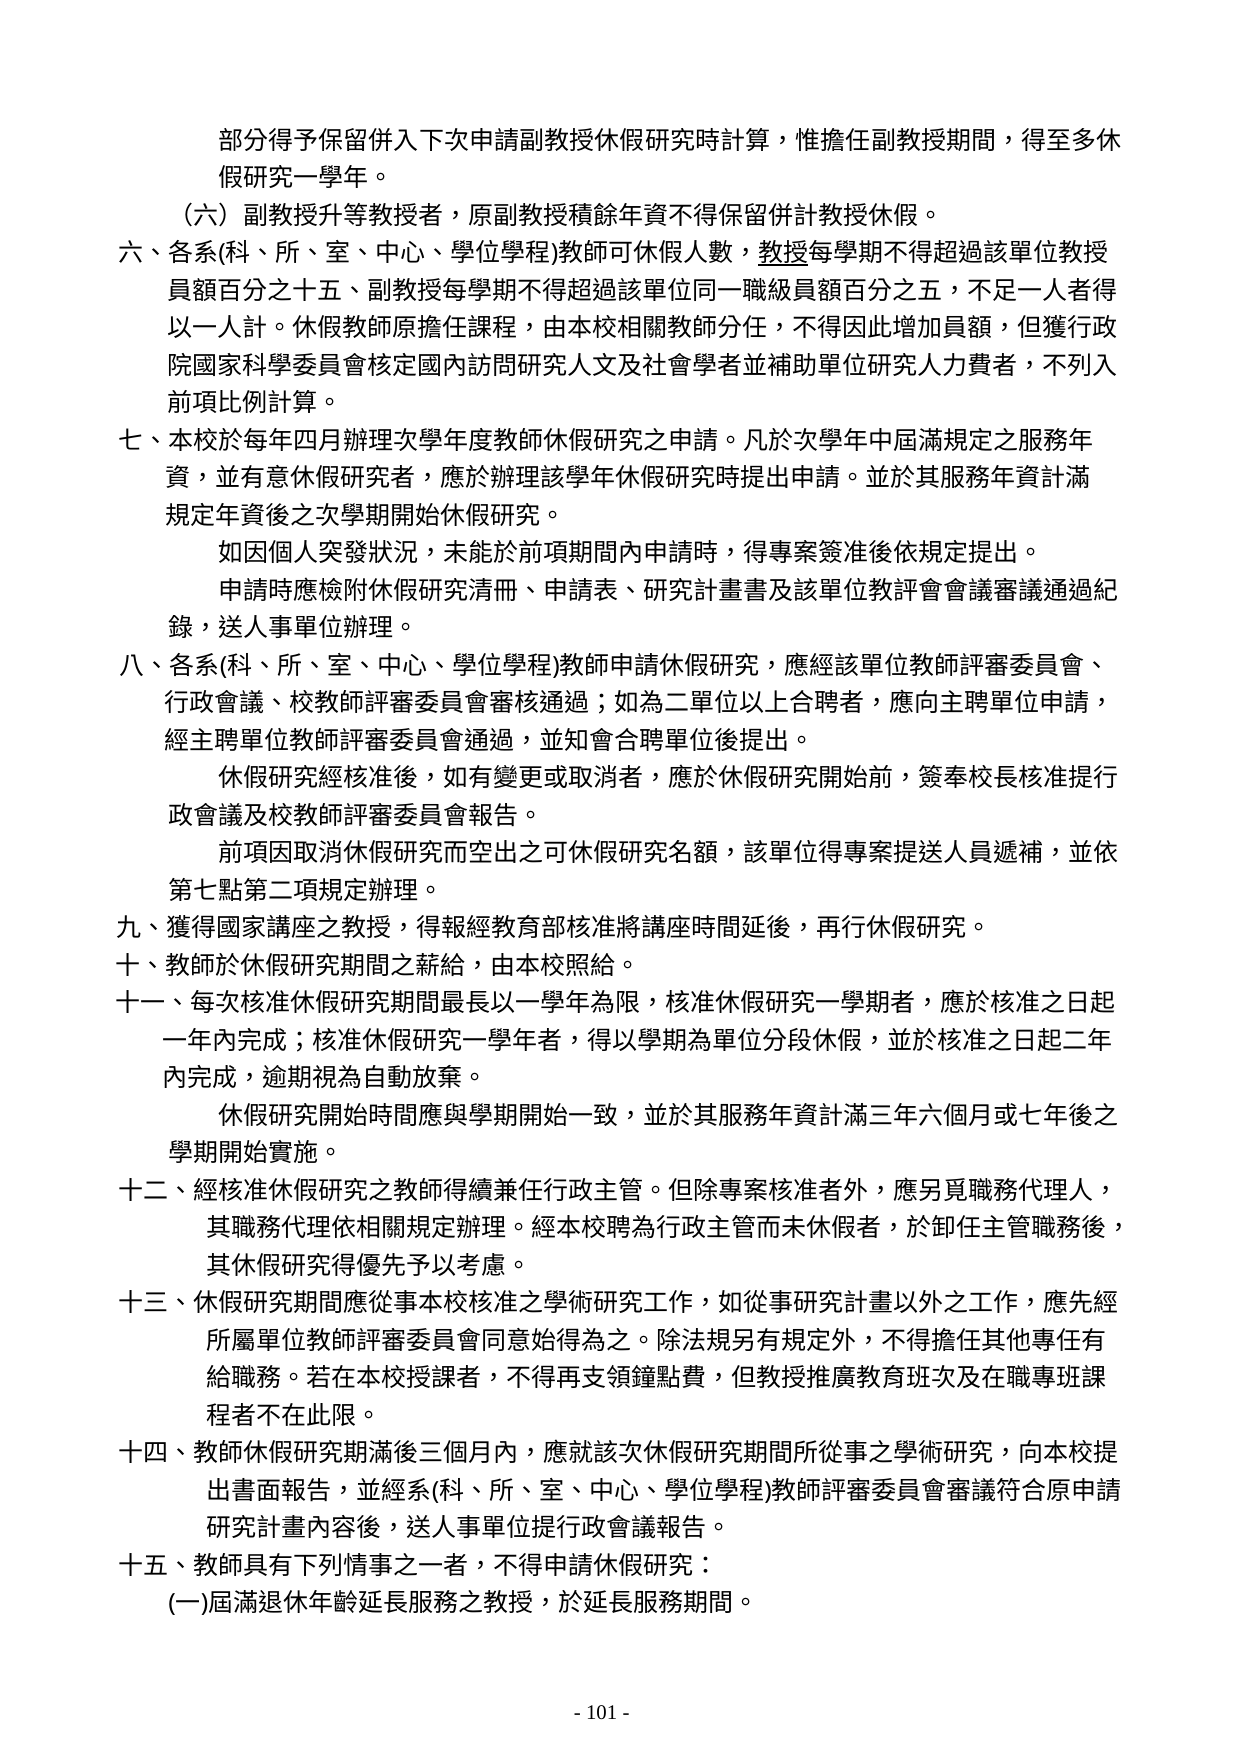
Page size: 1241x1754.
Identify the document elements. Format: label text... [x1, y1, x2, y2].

text 十三、休假研究期間應從事本校核准之學術研究工作，如從事研究計畫以外之工作，應先經所屬單位教師評審委員會同意始得為之。除法規另有規定外，不得擔任其他專任有給職務。若在本校授課者，不得再支領鐘點費，但教授推廣教育班次及在職專班課程者不在此限。 [118, 1282, 1122, 1432]
text 十一、每次核准休假研究期間最長以一學年為限，核准休假研究一學期者，應於核准之日起一年內完成；核准休假研究一學年者，得以學期為單位分段休假，並於核准之日起二年內完成，逾期視為自動放棄。 [115, 982, 1122, 1094]
text 九、獲得國家講座之教授，得報經教育部核准將講座時間延後，再行休假研究。 [117, 907, 1122, 944]
text 前項因取消休假研究而空出之可休假研究名額，該單位得專案提送人員遞補，並依第七點第二項規定辦理。 [168, 832, 1122, 907]
text 休假研究經核准後，如有變更或取消者，應於休假研究開始前，簽奉校長核准提行政會議及校教師評審委員會報告。 [168, 757, 1122, 832]
text 八、各系(科、所、室、中心、學位學程)教師申請休假研究，應經該單位教師評審委員會、行政會議、校教師評審委員會審核通過；如為二單位以上合聘者，應向主聘單位申請，經主聘單位教師評審委員會通過，並知會合聘單位後提出。 [119, 644, 1122, 757]
text 六、各系(科、所、室、中心、學位學程)教師可休假人數，教授每學期不得超過該單位教授員額百分之十五、副教授每學期不得超過該單位同一職級員額百分之五，不足一人者得以一人計。休假教師原擔任課程，由本校相關教師分任，不得因此增加員額，但獲行政院國家科學委員會核定國內訪問研究人文及社會學者並補助單位研究人力費者，不列入前項比例計算。 [118, 232, 1122, 419]
text 申請時應檢附休假研究清冊、申請表、研究計畫書及該單位教評會會議審議通過紀錄，送人事單位辦理。 [168, 569, 1122, 644]
text 十二、經核准休假研究之教師得續兼任行政主管。但除專案核准者外，應另覓職務代理人，其職務代理依相關規定辦理。經本校聘為行政主管而未休假者，於卸任主管職務後，其休假研究得優先予以考慮。 [118, 1169, 1122, 1282]
text 七、本校於每年四月辦理次學年度教師休假研究之申請。凡於次學年中屆滿規定之服務年資，並有意休假研究者，應於辦理該學年休假研究時提出申請。並於其服務年資計滿規定年資後之次學期開始休假研究。 [118, 419, 1100, 532]
text 十五、教師具有下列情事之一者，不得申請休假研究： [118, 1544, 1122, 1582]
text 部分得予保留併入下次申請副教授休假研究時計算，惟擔任副教授期間，得至多休假研究一學年。 [168, 119, 1122, 194]
text 十四、教師休假研究期滿後三個月內，應就該次休假研究期間所從事之學術研究，向本校提出書面報告，並經系(科、所、室、中心、學位學程)教師評審委員會審議符合原申請研究計畫內容後，送人事單位提行政會議報告。 [118, 1432, 1122, 1544]
text （六）副教授升等教授者，原副教授積餘年資不得保留併計教授休假。 [168, 194, 1122, 232]
text 十、教師於休假研究期間之薪給，由本校照給。 [115, 944, 1122, 982]
text 休假研究開始時間應與學期開始一致，並於其服務年資計滿三年六個月或七年後之學期開始實施。 [168, 1094, 1122, 1169]
text 如因個人突發狀況，未能於前項期間內申請時，得專案簽准後依規定提出。 [168, 532, 1122, 569]
text (一)屆滿退休年齡延長服務之教授，於延長服務期間。 [168, 1582, 1122, 1619]
